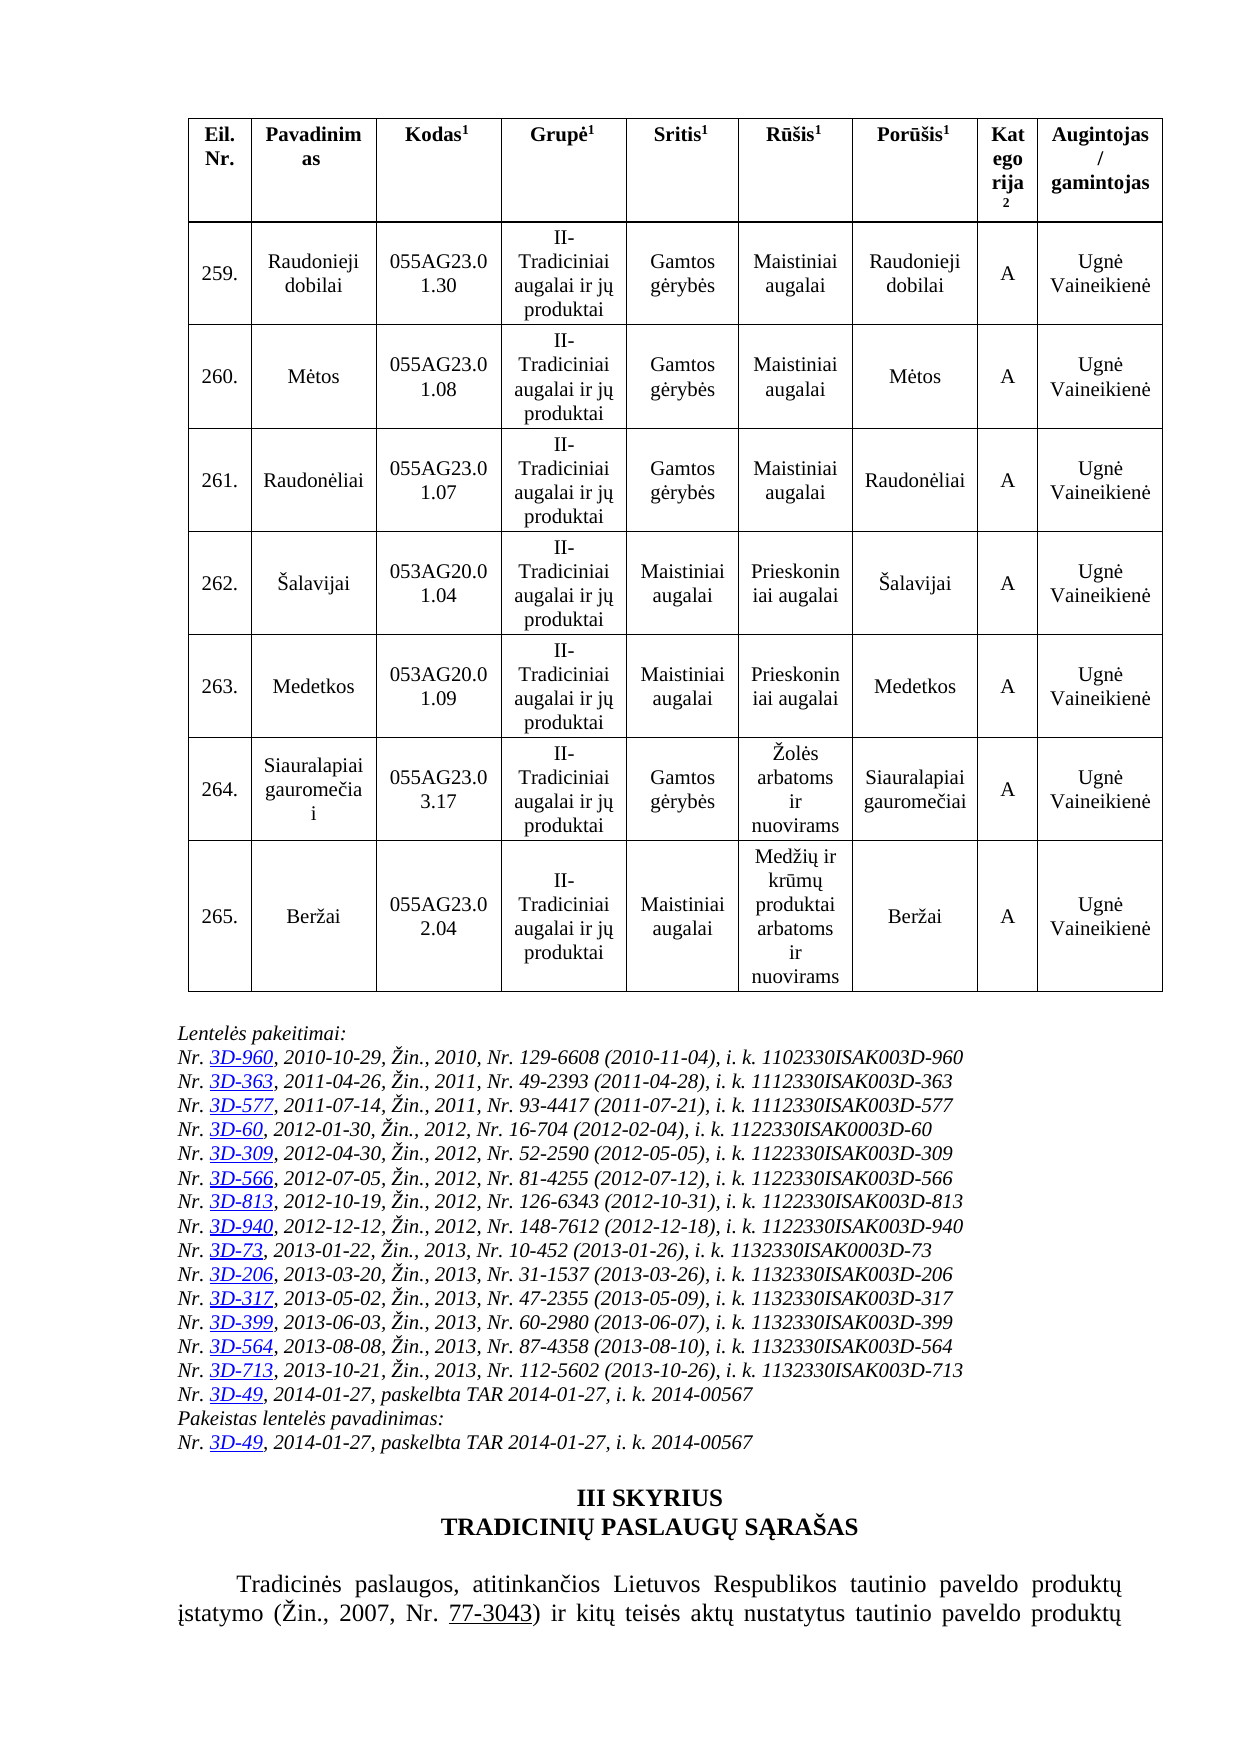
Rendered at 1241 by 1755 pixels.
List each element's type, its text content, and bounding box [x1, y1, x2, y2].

table_header Rūšis1 [739, 119, 852, 221]
table_cell Mėtos [853, 325, 977, 427]
table_cell 053AG20.01.09 [377, 635, 501, 737]
table_cell 055AG23.02.04 [377, 841, 501, 991]
text Nr. 3D-49, 2014-01-27, paskelbta TAR 2014-01-27, i. k. 2014-00567 [177, 1382, 1122, 1406]
table_cell 265. [189, 841, 251, 991]
table_cell A [978, 841, 1037, 991]
table_cell Mėtos [252, 325, 376, 427]
table_cell Maistiniai augalai [739, 325, 852, 427]
table_cell Siauralapiai gauromečiai [853, 738, 977, 840]
text Nr. 3D-363, 2011-04-26, Žin., 2011, Nr. 49-2393 (2011-04-28), i. k. 1112330ISAK003D-363 [177, 1069, 1122, 1093]
text Nr. 3D-564, 2013-08-08, Žin., 2013, Nr. 87-4358 (2013-08-10), i. k. 1132330ISAK003D-564 [177, 1334, 1122, 1358]
text Tradicinės paslaugos, atitinkančios Lietuvos Respublikos tautinio paveldo produktų įstatymo (Žin., 2007, Nr. 77-3043) ir kitų teisės aktų nustatytus tautinio paveldo produktų [177, 1569, 1122, 1627]
text Nr. 3D-399, 2013-06-03, Žin., 2013, Nr. 60-2980 (2013-06-07), i. k. 1132330ISAK003D-399 [177, 1310, 1122, 1334]
table_cell Maistiniai augalai [627, 532, 738, 634]
table_cell Prieskoniniai augalai [739, 532, 852, 634]
table_cell 262. [189, 532, 251, 634]
table_cell Ugnė Vaineikienė [1038, 738, 1162, 840]
text Nr. 3D-813, 2012-10-19, Žin., 2012, Nr. 126-6343 (2012-10-31), i. k. 1122330ISAK003D-813 [177, 1189, 1122, 1213]
table_cell 259. [189, 223, 251, 324]
table_cell Raudonėliai [252, 429, 376, 531]
table_cell Maistiniai augalai [739, 223, 852, 324]
table_cell Gamtos gėrybės [627, 738, 738, 840]
table_cell A [978, 429, 1037, 531]
table_cell Maistiniai augalai [627, 635, 738, 737]
table_cell Maistiniai augalai [627, 841, 738, 991]
table_cell II-Tradiciniai augalai ir jų produktai [502, 635, 626, 737]
table_header Grupė1 [502, 119, 626, 221]
table_cell Medetkos [853, 635, 977, 737]
table_cell Medžių ir krūmų produktai arbatoms ir nuovirams [739, 841, 852, 991]
table_cell Ugnė Vaineikienė [1038, 635, 1162, 737]
table_cell II-Tradiciniai augalai ir jų produktai [502, 738, 626, 840]
text Nr. 3D-309, 2012-04-30, Žin., 2012, Nr. 52-2590 (2012-05-05), i. k. 1122330ISAK003D-309 [177, 1141, 1122, 1165]
table_cell 261. [189, 429, 251, 531]
table_header Sritis1 [627, 119, 738, 221]
text Nr. 3D-49, 2014-01-27, paskelbta TAR 2014-01-27, i. k. 2014-00567 [177, 1430, 1122, 1454]
table_cell Beržai [853, 841, 977, 991]
table_cell Ugnė Vaineikienė [1038, 532, 1162, 634]
table_header Porūšis1 [853, 119, 977, 221]
table_cell Ugnė Vaineikienė [1038, 841, 1162, 991]
table_cell A [978, 325, 1037, 427]
text Nr. 3D-940, 2012-12-12, Žin., 2012, Nr. 148-7612 (2012-12-18), i. k. 1122330ISAK003D-940 [177, 1213, 1122, 1238]
table_cell Prieskoniniai augalai [739, 635, 852, 737]
table_header Eil. Nr. [189, 119, 251, 221]
table_cell 055AG23.01.08 [377, 325, 501, 427]
table_cell 055AG23.03.17 [377, 738, 501, 840]
text Nr. 3D-60, 2012-01-30, Žin., 2012, Nr. 16-704 (2012-02-04), i. k. 1122330ISAK0003D-60 [177, 1117, 1122, 1141]
table_header Pavadinimas [252, 119, 376, 221]
table_cell Gamtos gėrybės [627, 325, 738, 427]
table_cell II-Tradiciniai augalai ir jų produktai [502, 532, 626, 634]
table_cell Ugnė Vaineikienė [1038, 429, 1162, 531]
text Nr. 3D-566, 2012-07-05, Žin., 2012, Nr. 81-4255 (2012-07-12), i. k. 1122330ISAK003D-566 [177, 1165, 1122, 1189]
table_cell 055AG23.01.07 [377, 429, 501, 531]
table_cell 053AG20.01.04 [377, 532, 501, 634]
table_header Augintojas/ gamintojas [1038, 119, 1162, 221]
table_cell Siauralapiai gauromečiai [252, 738, 376, 840]
text Nr. 3D-960, 2010-10-29, Žin., 2010, Nr. 129-6608 (2010-11-04), i. k. 1102330ISAK003D-960 [177, 1045, 1122, 1069]
text TRADICINIŲ PASLAUGŲ SĄRAŠAS [177, 1512, 1122, 1540]
text Pakeistas lentelės pavadinimas: [177, 1406, 1122, 1430]
table_cell 260. [189, 325, 251, 427]
table_cell Ugnė Vaineikienė [1038, 325, 1162, 427]
table_header Kodas1 [377, 119, 501, 221]
table_cell II-Tradiciniai augalai ir jų produktai [502, 223, 626, 324]
table_cell A [978, 223, 1037, 324]
table_cell 055AG23.01.30 [377, 223, 501, 324]
table_cell Šalavijai [252, 532, 376, 634]
text Nr. 3D-317, 2013-05-02, Žin., 2013, Nr. 47-2355 (2013-05-09), i. k. 1132330ISAK003D-317 [177, 1286, 1122, 1310]
table_cell Medetkos [252, 635, 376, 737]
table_cell 263. [189, 635, 251, 737]
table_cell Gamtos gėrybės [627, 429, 738, 531]
table_cell II-Tradiciniai augalai ir jų produktai [502, 325, 626, 427]
text Nr. 3D-577, 2011-07-14, Žin., 2011, Nr. 93-4417 (2011-07-21), i. k. 1112330ISAK003D-577 [177, 1093, 1122, 1117]
text III SKYRIUS [177, 1483, 1122, 1512]
text Nr. 3D-713, 2013-10-21, Žin., 2013, Nr. 112-5602 (2013-10-26), i. k. 1132330ISAK003D-713 [177, 1358, 1122, 1382]
table_cell A [978, 738, 1037, 840]
table_cell Raudonieji dobilai [853, 223, 977, 324]
table_cell Maistiniai augalai [739, 429, 852, 531]
table_cell A [978, 635, 1037, 737]
table_cell Raudonėliai [853, 429, 977, 531]
text Nr. 3D-206, 2013-03-20, Žin., 2013, Nr. 31-1537 (2013-03-26), i. k. 1132330ISAK003D-206 [177, 1262, 1122, 1286]
table_cell Beržai [252, 841, 376, 991]
table_cell A [978, 532, 1037, 634]
text Nr. 3D-73, 2013-01-22, Žin., 2013, Nr. 10-452 (2013-01-26), i. k. 1132330ISAK0003D-73 [177, 1238, 1122, 1262]
table_cell Raudonieji dobilai [252, 223, 376, 324]
table_cell Gamtos gėrybės [627, 223, 738, 324]
table_cell Žolės arbatoms ir nuovirams [739, 738, 852, 840]
table_cell II-Tradiciniai augalai ir jų produktai [502, 429, 626, 531]
table_cell 264. [189, 738, 251, 840]
table_cell II-Tradiciniai augalai ir jų produktai [502, 841, 626, 991]
text Lentelės pakeitimai: [177, 1021, 1122, 1045]
table_cell Ugnė Vaineikienė [1038, 223, 1162, 324]
table_header Kategorija2 [978, 119, 1037, 221]
table_cell Šalavijai [853, 532, 977, 634]
